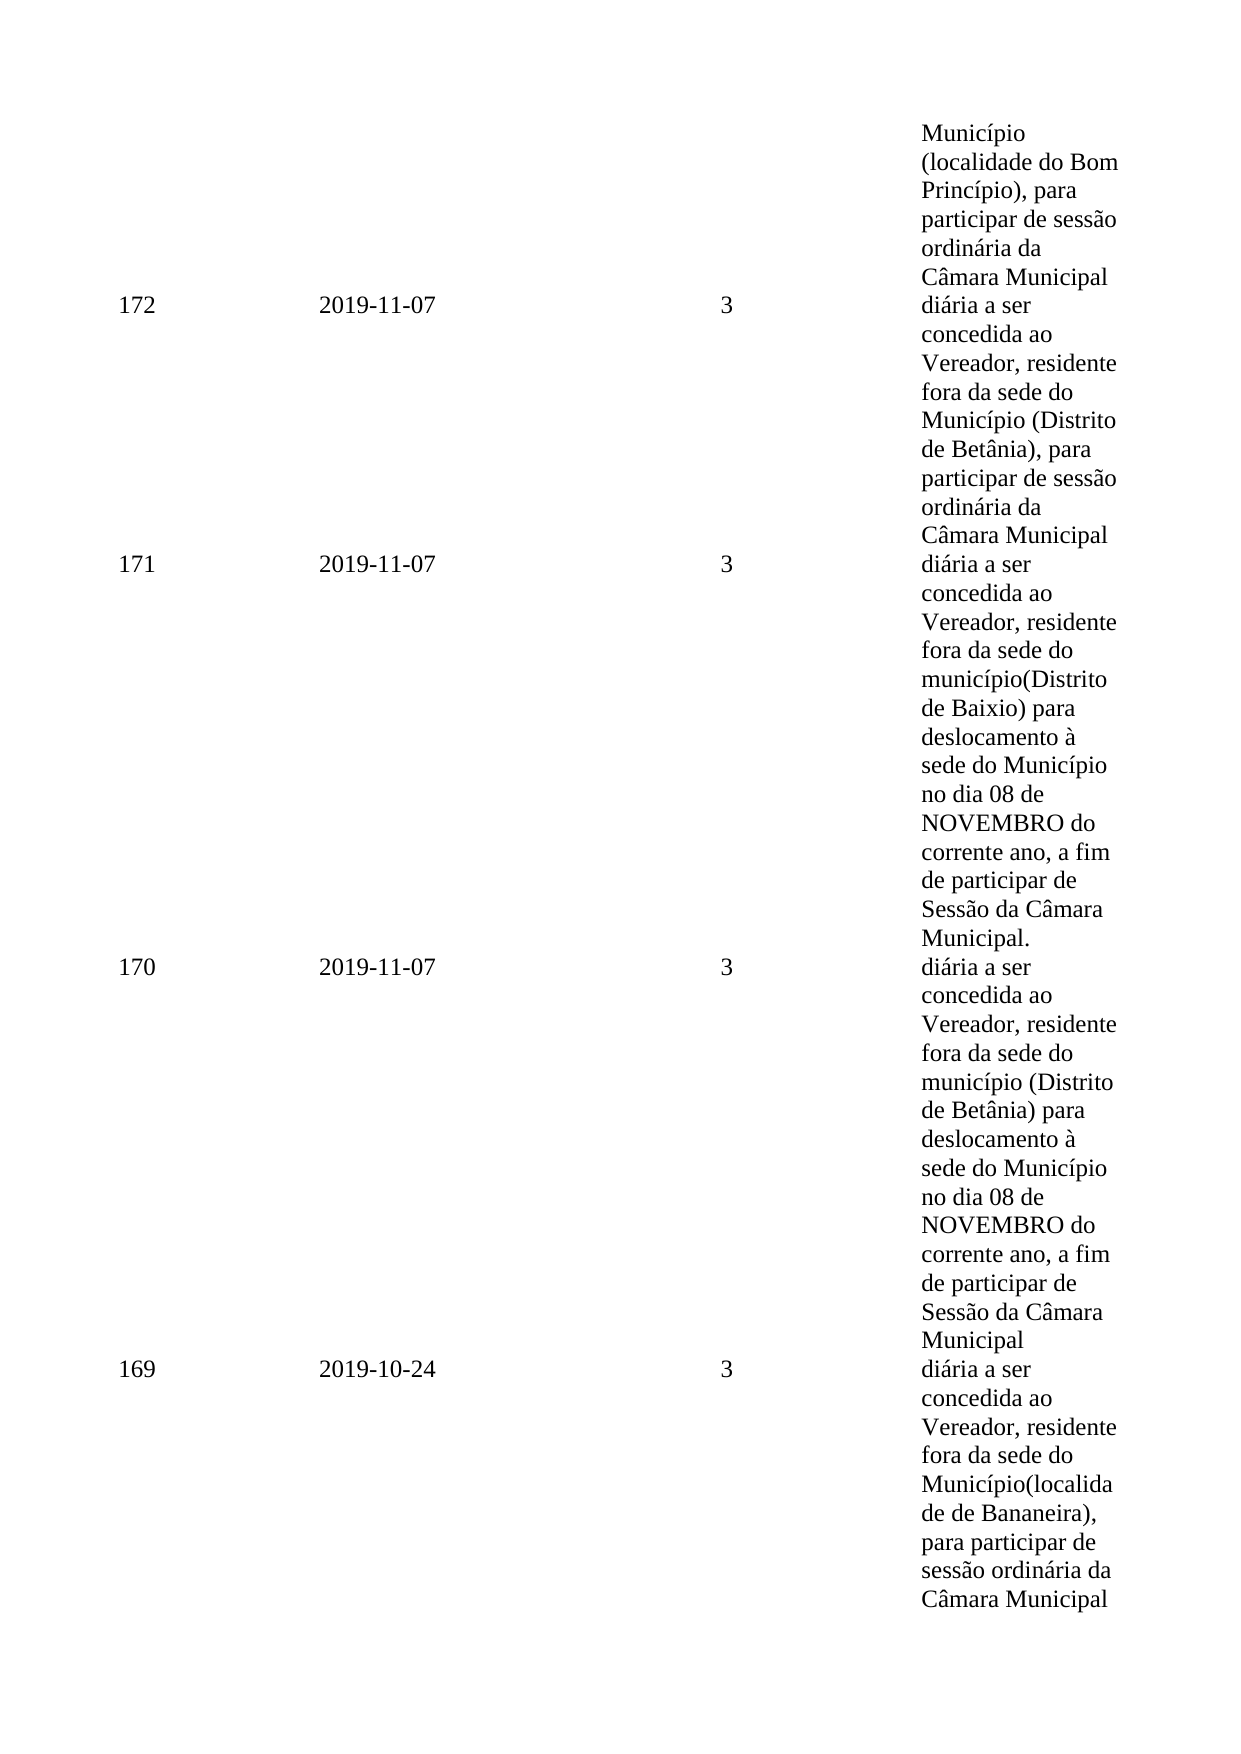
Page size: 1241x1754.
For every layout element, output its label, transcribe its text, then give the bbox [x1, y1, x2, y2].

table_cell 2019-10-24 [319, 1354, 519, 1613]
table_cell 2019-11-07 [319, 291, 519, 549]
table_cell [520, 549, 720, 952]
table_cell 2019-11-07 [319, 549, 519, 952]
table_cell diária a ser concedida ao Vereador, residente fora da sede do Município (Distrito de Betânia), para participar de sessão ordinária da Câmara Municipal [921, 291, 1122, 549]
table_cell 2019-11-07 [319, 952, 519, 1354]
table_cell 172 [118, 291, 319, 549]
table_cell [520, 291, 720, 549]
table_cell diária a ser concedida ao Vereador, residente fora da sede do Município(localidade de Bananeira), para participar de sessão ordinária da Câmara Municipal [921, 1354, 1122, 1613]
table_cell 169 [118, 1354, 319, 1613]
table_cell 3 [720, 549, 921, 952]
table_cell [319, 118, 519, 291]
table_cell [520, 952, 720, 1354]
table_cell [720, 118, 921, 291]
table_cell 170 [118, 952, 319, 1354]
table_cell [520, 1354, 720, 1613]
table_cell 171 [118, 549, 319, 952]
table_cell 3 [720, 1354, 921, 1613]
table_cell diária a ser concedida ao Vereador, residente fora da sede do município (Distrito de Betânia) para deslocamento à sede do Município no dia 08 de NOVEMBRO do corrente ano, a fim de participar de Sessão da Câmara Municipal [921, 952, 1122, 1354]
table_cell 3 [720, 952, 921, 1354]
table_cell [118, 118, 319, 291]
table_cell diária a ser concedida ao Vereador, residente fora da sede do município(Distrito de Baixio) para deslocamento à sede do Município no dia 08 de NOVEMBRO do corrente ano, a fim de participar de Sessão da Câmara Municipal. [921, 549, 1122, 952]
table_cell [520, 118, 720, 291]
table_cell Município (localidade do Bom Princípio), para participar de sessão ordinária da Câmara Municipal [921, 118, 1122, 291]
table_cell 3 [720, 291, 921, 549]
